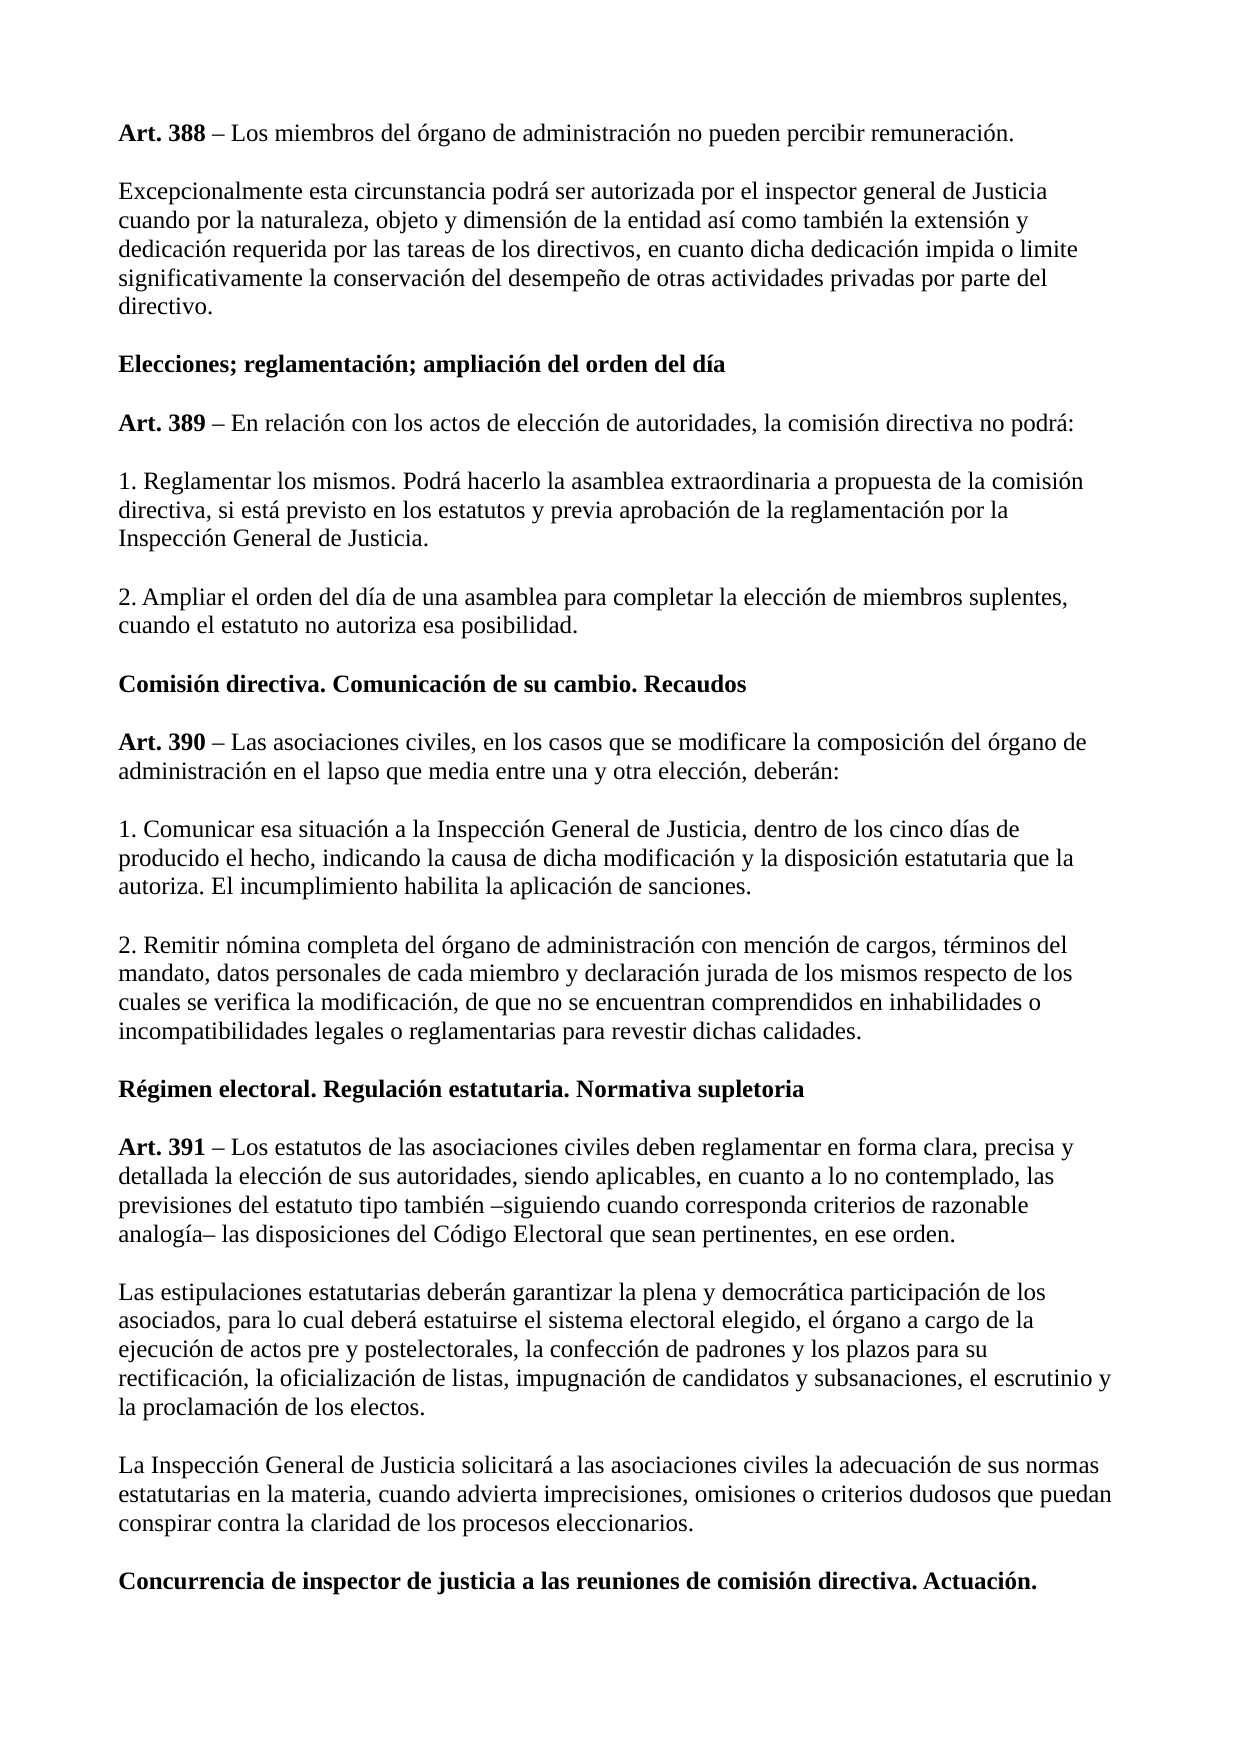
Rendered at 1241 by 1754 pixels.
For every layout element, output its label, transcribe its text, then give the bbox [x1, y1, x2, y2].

table_header Art. 388 – Los miembros del órgano de administración no pueden percibir remuneración. Excepcionalmente esta circunstancia podrá ser autorizada por el inspector general de Justicia cuando por la naturaleza, objeto y dimensión de la entidad así como también la extensión y dedicación requerida por las tareas de los directivos, en cuanto dicha dedicación impida o limite significativamente la conservación del desempeño de otras actividades privadas por parte del directivo. Elecciones; reglamentación; ampliación del orden del día Art. 389 – En relación con los actos de elección de autoridades, la comisión directiva no podrá: 1. Reglamentar los mismos. Podrá hacerlo la asamblea extraordinaria a propuesta de la comisión directiva, si está previsto en los estatutos y previa aprobación de la reglamentación por la Inspección General de Justicia. 2. Ampliar el orden del día de una asamblea para completar la elección de miembros suplentes, cuando el estatuto no autoriza esa posibilidad. Comisión directiva. Comunicación de su cambio. Recaudos Art. 390 – Las asociaciones civiles, en los casos que se modificare la composición del órgano de administración en el lapso que media entre una y otra elección, deberán: 1. Comunicar esa situación a la Inspección General de Justicia, dentro de los cinco días de producido el hecho, indicando la causa de dicha modificación y la disposición estatutaria que la autoriza. El incumplimiento habilita la aplicación de sanciones. 2. Remitir nómina completa del órgano de administración con mención de cargos, términos del mandato, datos personales de cada miembro y declaración jurada de los mismos respecto de los cuales se verifica la modificación, de que no se encuentran comprendidos en inhabilidades o incompatibilidades legales o reglamentarias para revestir dichas calidades. Régimen electoral. Regulación estatutaria. Normativa supletoria Art. 391 – Los estatutos de las asociaciones civiles deben reglamentar en forma clara, precisa y detallada la elección de sus autoridades, siendo aplicables, en cuanto a lo no contemplado, las previsiones del estatuto tipo también –siguiendo cuando corresponda criterios de razonable analogía– las disposiciones del Código Electoral que sean pertinentes, en ese orden. Las estipulaciones estatutarias deberán garantizar la plena y democrática participación de los asociados, para lo cual deberá estatuirse el sistema electoral elegido, el órgano a cargo de la ejecución de actos pre y postelectorales, la confección de padrones y los plazos para su rectificación, la oficialización de listas, impugnación de candidatos y subsanaciones, el escrutinio y la proclamación de los electos. La Inspección General de Justicia solicitará a las asociaciones civiles la adecuación de sus normas estatutarias en la materia, cuando advierta imprecisiones, omisiones o criterios dudosos que puedan conspirar contra la claridad de los procesos eleccionarios. Concurrencia de inspector de justicia a las reuniones de comisión directiva. Actuación. [118, 118, 1122, 1594]
